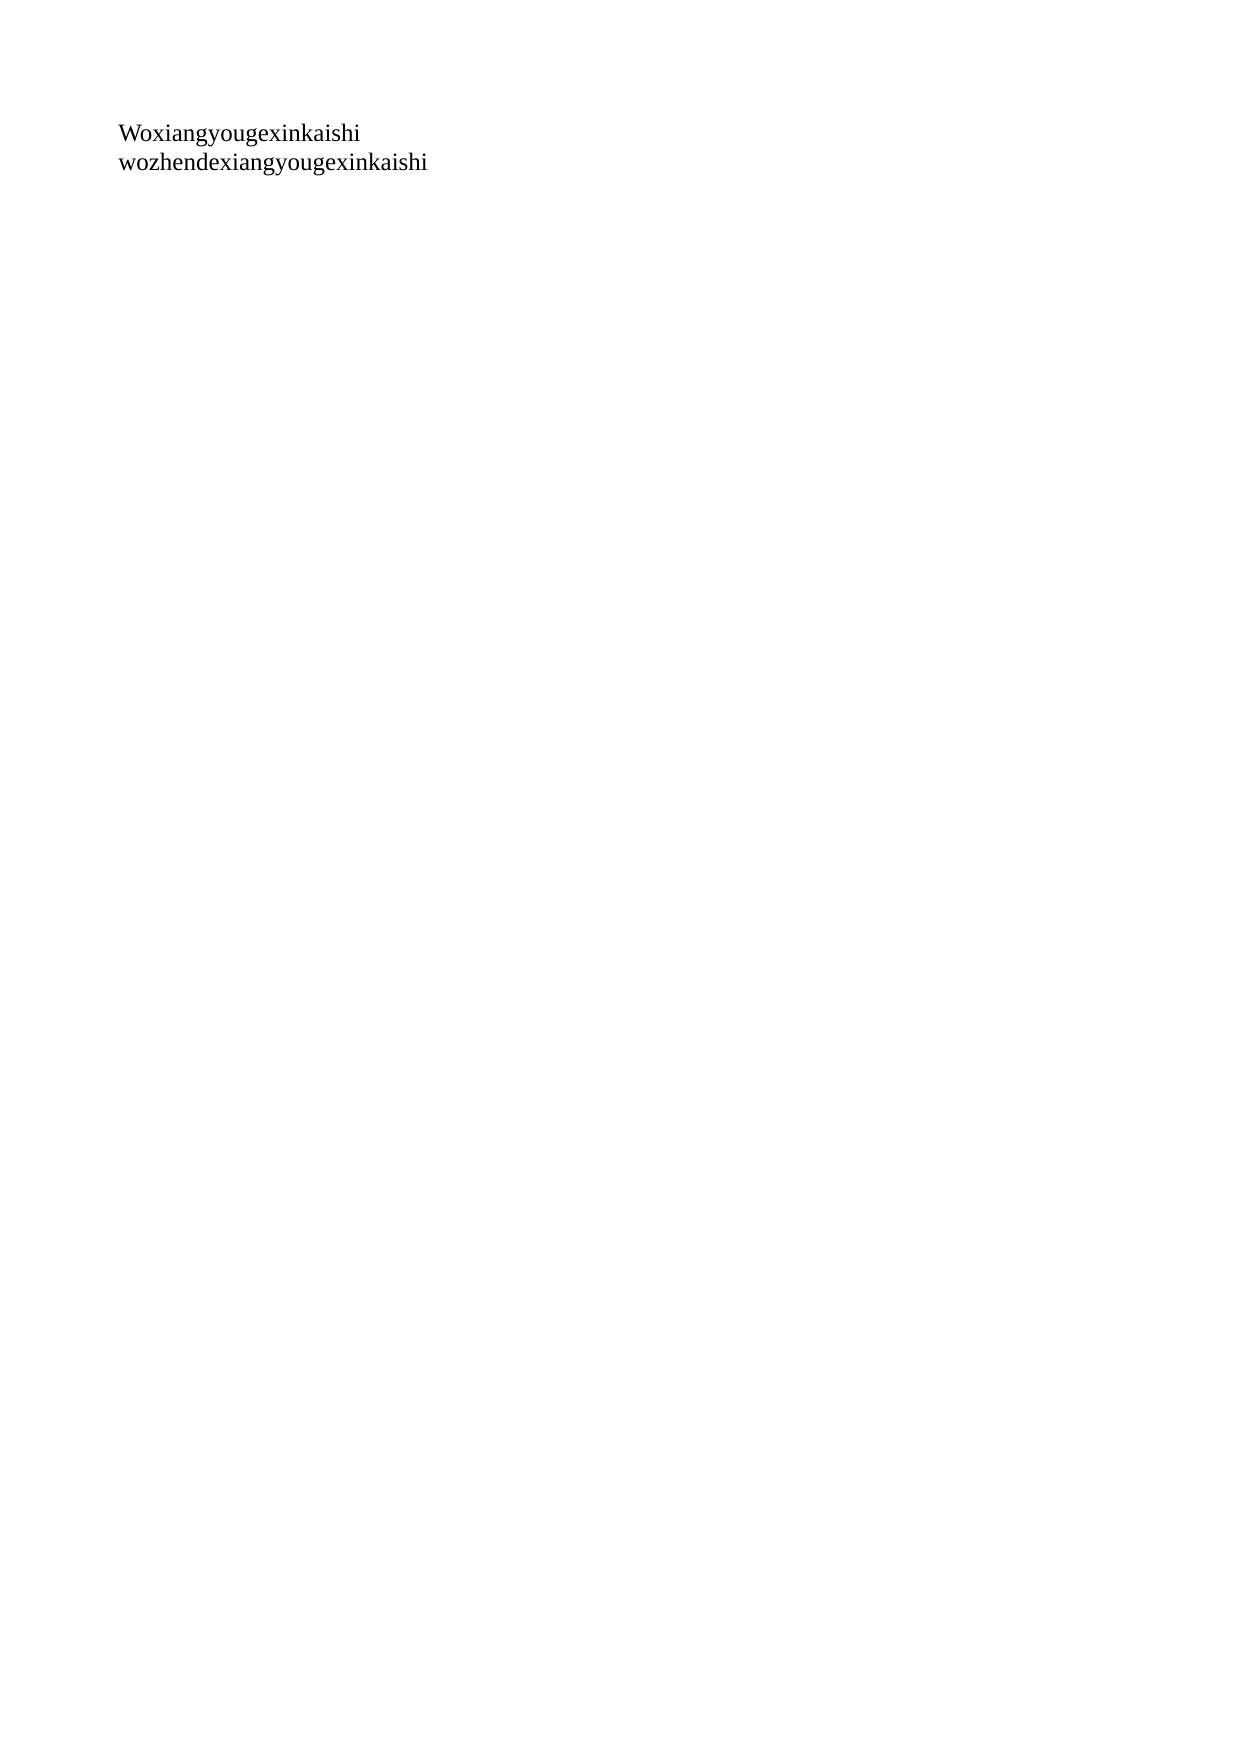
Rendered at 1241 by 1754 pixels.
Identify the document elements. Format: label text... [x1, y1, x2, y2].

text Woxiangyougexinkaishi [118, 118, 1122, 147]
text wozhendexiangyougexinkaishi [118, 147, 1122, 176]
